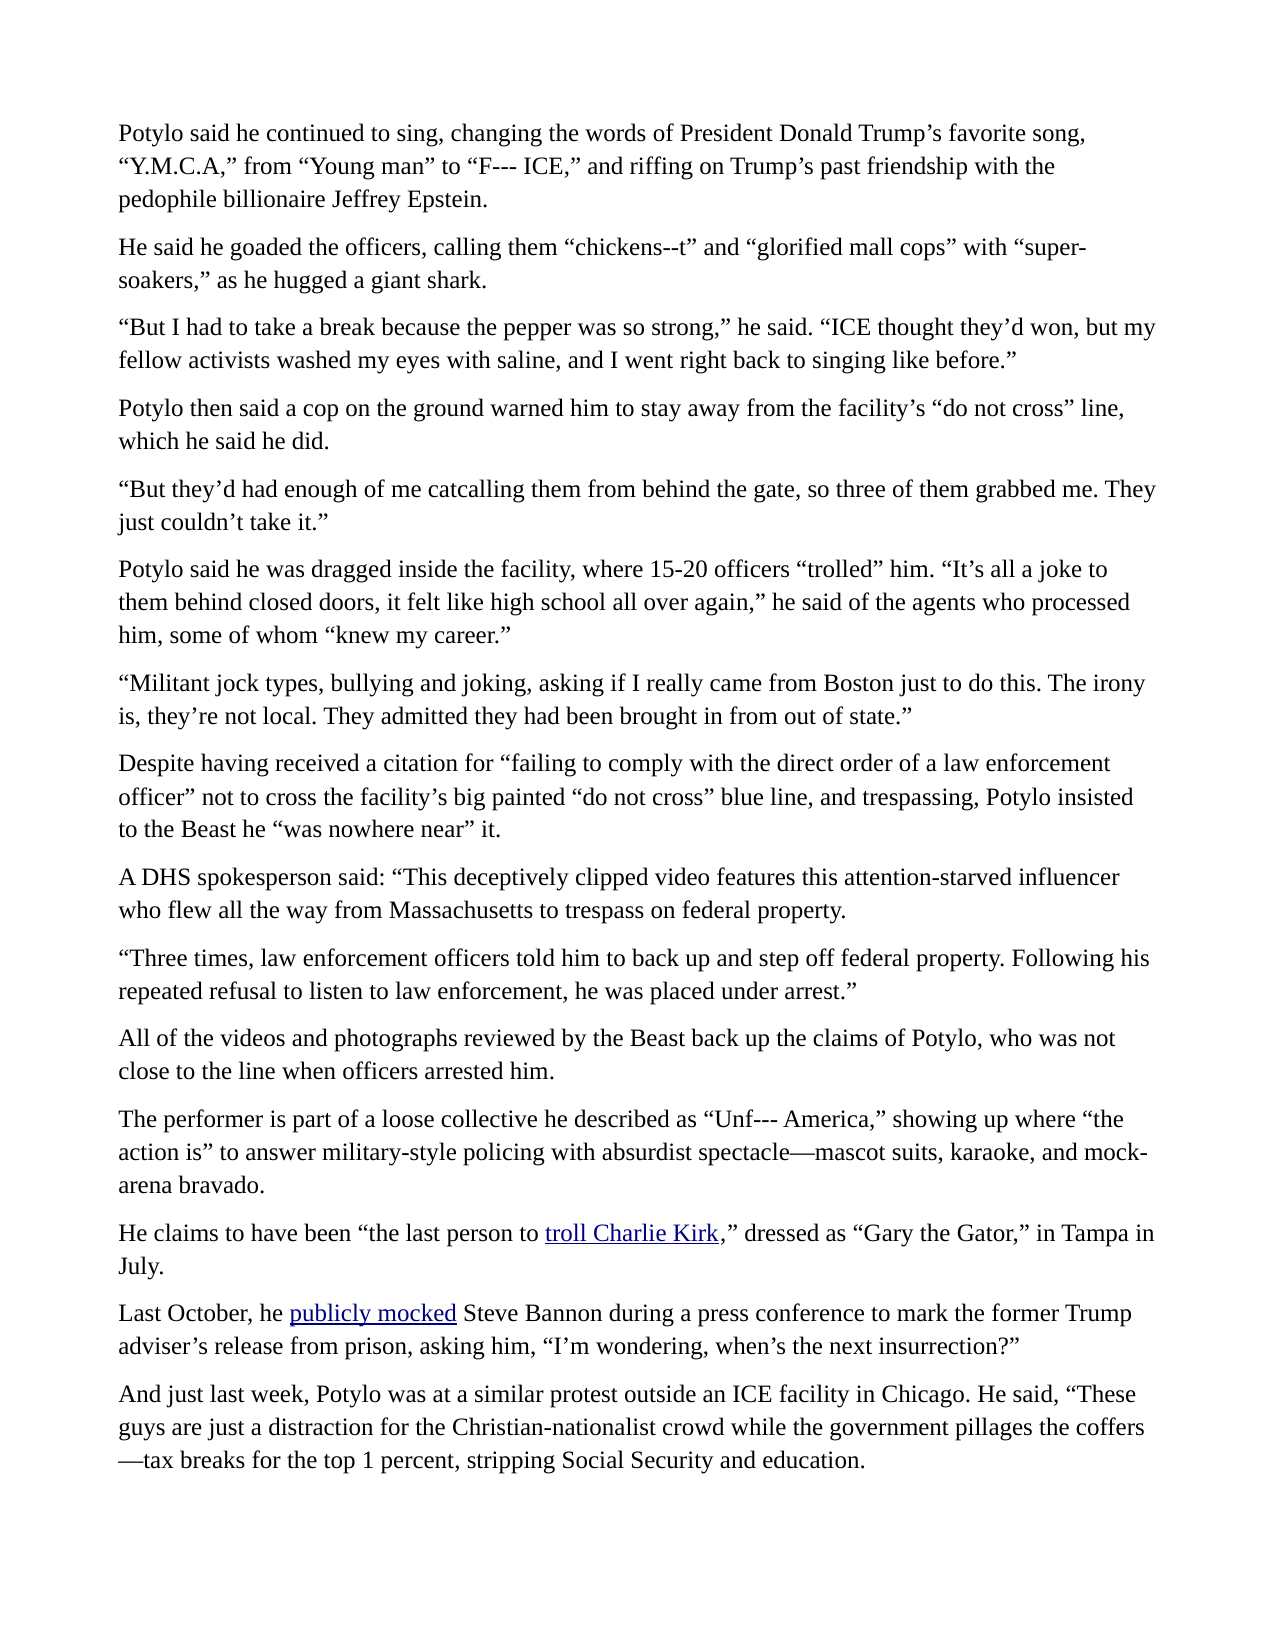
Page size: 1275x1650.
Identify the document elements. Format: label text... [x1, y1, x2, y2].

text A DHS spokesperson said: “This deceptively clipped video features this attention-starved influencer who flew all the way from Massachusetts to trespass on federal property. [118, 862, 1157, 924]
text Potylo said he continued to sing, changing the words of President Donald Trump’s favorite song, “Y.M.C.A,” from “Young man” to “F--- ICE,” and riffing on Trump’s past friendship with the pedophile billionaire Jeffrey Epstein. [118, 118, 1157, 213]
text The performer is part of a loose collective he described as “Unf--- America,” showing up where “the action is” to answer military-style policing with absurdist spectacle—mascot suits, karaoke, and mock-arena bravado. [118, 1104, 1157, 1199]
text “But they’d had enough of me catcalling them from behind the gate, so three of them grabbed me. They just couldn’t take it.” [118, 474, 1157, 535]
text Last October, he publicly mocked Steve Bannon during a press conference to mark the former Trump adviser’s release from prison, asking him, “I’m wondering, when’s the next insurrection?” [118, 1298, 1157, 1360]
text He claims to have been “the last person to troll Charlie Kirk‚” dressed as “Gary the Gator,” in Tampa in July. [118, 1218, 1157, 1279]
text And just last week, Potylo was at a similar protest outside an ICE facility in Chicago. He said, “These guys are just a distraction for the Christian-nationalist crowd while the government pillages the coffers—tax breaks for the top 1 percent, stripping Social Security and education. [118, 1379, 1157, 1474]
text Despite having received a citation for “failing to comply with the direct order of a law enforcement officer” not to cross the facility’s big painted “do not cross” blue line, and trespassing, Potylo insisted to the Beast he “was nowhere near” it. [118, 748, 1157, 843]
text Potylo said he was dragged inside the facility, where 15-20 officers “trolled” him. “It’s all a joke to them behind closed doors, it felt like high school all over again,” he said of the agents who processed him, some of whom “knew my career.” [118, 554, 1157, 649]
text “Three times, law enforcement officers told him to back up and step off federal property. Following his repeated refusal to listen to law enforcement, he was placed under arrest.” [118, 943, 1157, 1004]
text All of the videos and photographs reviewed by the Beast back up the claims of Potylo, who was not close to the line when officers arrested him. [118, 1023, 1157, 1085]
text “But I had to take a break because the pepper was so strong,” he said. “ICE thought they’d won, but my fellow activists washed my eyes with saline, and I went right back to singing like before.” [118, 312, 1157, 374]
text Potylo then said a cop on the ground warned him to stay away from the facility’s “do not cross” line, which he said he did. [118, 393, 1157, 455]
text He said he goaded the officers, calling them “chickens--t” and “glorified mall cops” with “super-soakers,” as he hugged a giant shark. [118, 232, 1157, 293]
text “Militant jock types, bullying and joking, asking if I really came from Boston just to do this. The irony is, they’re not local. They admitted they had been brought in from out of state.” [118, 668, 1157, 730]
